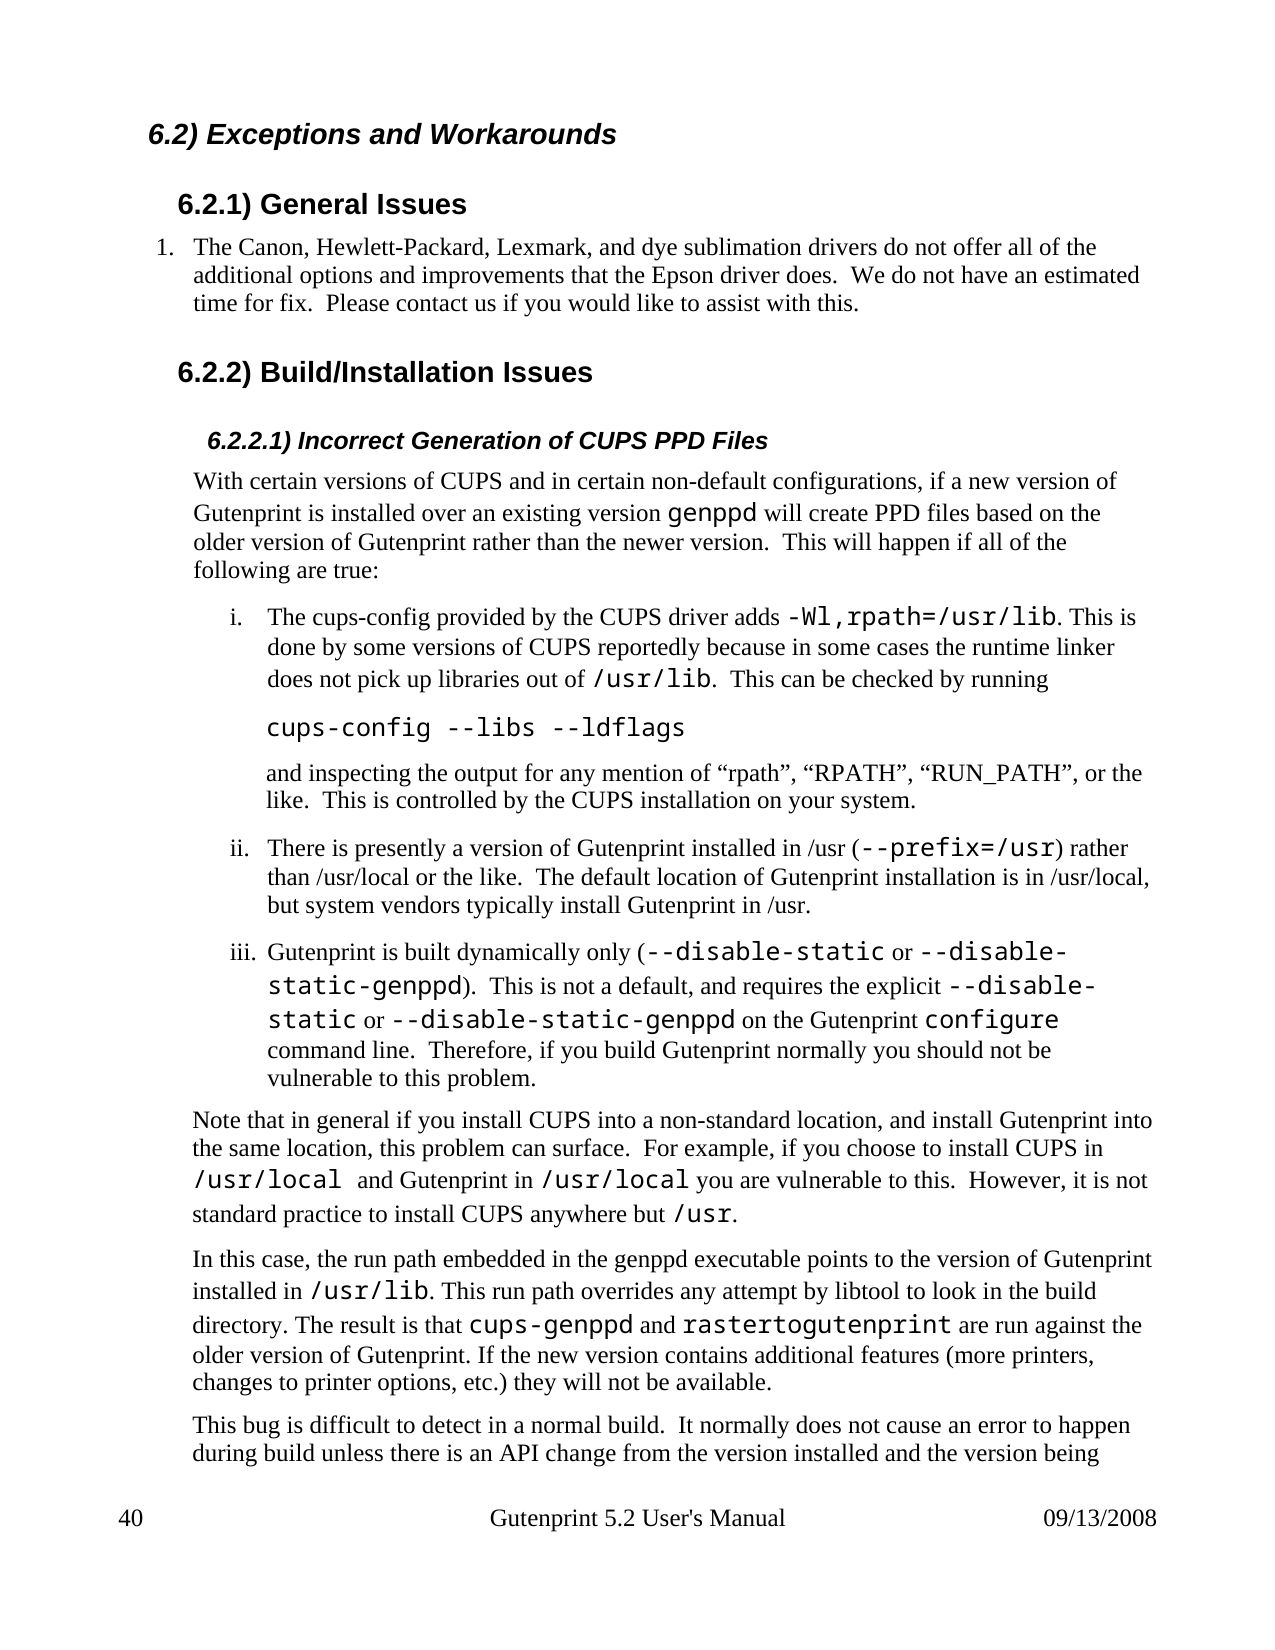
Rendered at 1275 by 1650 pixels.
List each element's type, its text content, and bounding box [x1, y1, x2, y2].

subtitle Incorrect Generation of CUPS PPD Files [207, 427, 1157, 454]
list The cups-config provided by the CUPS driver adds -Wl,rpath=/usr/lib. This is done by some versions of CUPS reportedly because in some cases the runtime linker does not pick up libraries out of /usr/lib. This can be checked by running [229, 599, 1157, 695]
text This bug is difficult to detect in a normal build. It normally does not cause an error to happen during build unless there is an API change from the version installed and the version being [192, 1411, 1157, 1467]
text cups-config --libs --ldflags [266, 710, 1157, 744]
text Note that in general if you install CUPS into a non-standard location, and install Gutenprint into the same location, this problem can surface. For example, if you choose to install CUPS in /usr/local and Gutenprint in /usr/local you are vulnerable to this. However, it is not standard practice to install CUPS anywhere but /usr. [192, 1106, 1157, 1230]
list Gutenprint is built dynamically only (--disable-static or --disable-static-genppd). This is not a default, and requires the explicit --disable-static or --disable-static-genppd on the Gutenprint configure command line. Therefore, if you build Gutenprint normally you should not be vulnerable to this problem. [229, 934, 1157, 1091]
subtitle Exceptions and Workarounds [148, 118, 1157, 151]
list The Canon, Hewlett-Packard, Lexmark, and dye sublimation drivers do not offer all of the additional options and improvements that the Epson driver does. We do not have an estimated time for fix. Please contact us if you would like to assist with this. [156, 233, 1157, 316]
subtitle General Issues [177, 188, 1157, 221]
list With certain versions of CUPS and in certain non-default configurations, if a new version of Gutenprint is installed over an existing version genppd will create PPD files based on the older version of Gutenprint rather than the newer version. This will happen if all of the following are true: [156, 467, 1157, 584]
text and inspecting the output for any mention of “rpath”, “RPATH”, “RUN_PATH”, or the like. This is controlled by the CUPS installation on your system. [266, 759, 1157, 814]
subtitle Build/Installation Issues [177, 356, 1157, 389]
text In this case, the run path embedded in the genppd executable points to the version of Gutenprint installed in /usr/lib. This run path overrides any attempt by libtool to look in the build directory. The result is that cups-genppd and rastertogutenprint are run against the older version of Gutenprint. If the new version contains additional features (more printers, changes to printer options, etc.) they will not be available. [192, 1245, 1157, 1396]
list There is presently a version of Gutenprint installed in /usr (--prefix=/usr) rather than /usr/local or the like. The default location of Gutenprint installation is in /usr/local, but system vendors typically install Gutenprint in /usr. [229, 829, 1157, 919]
